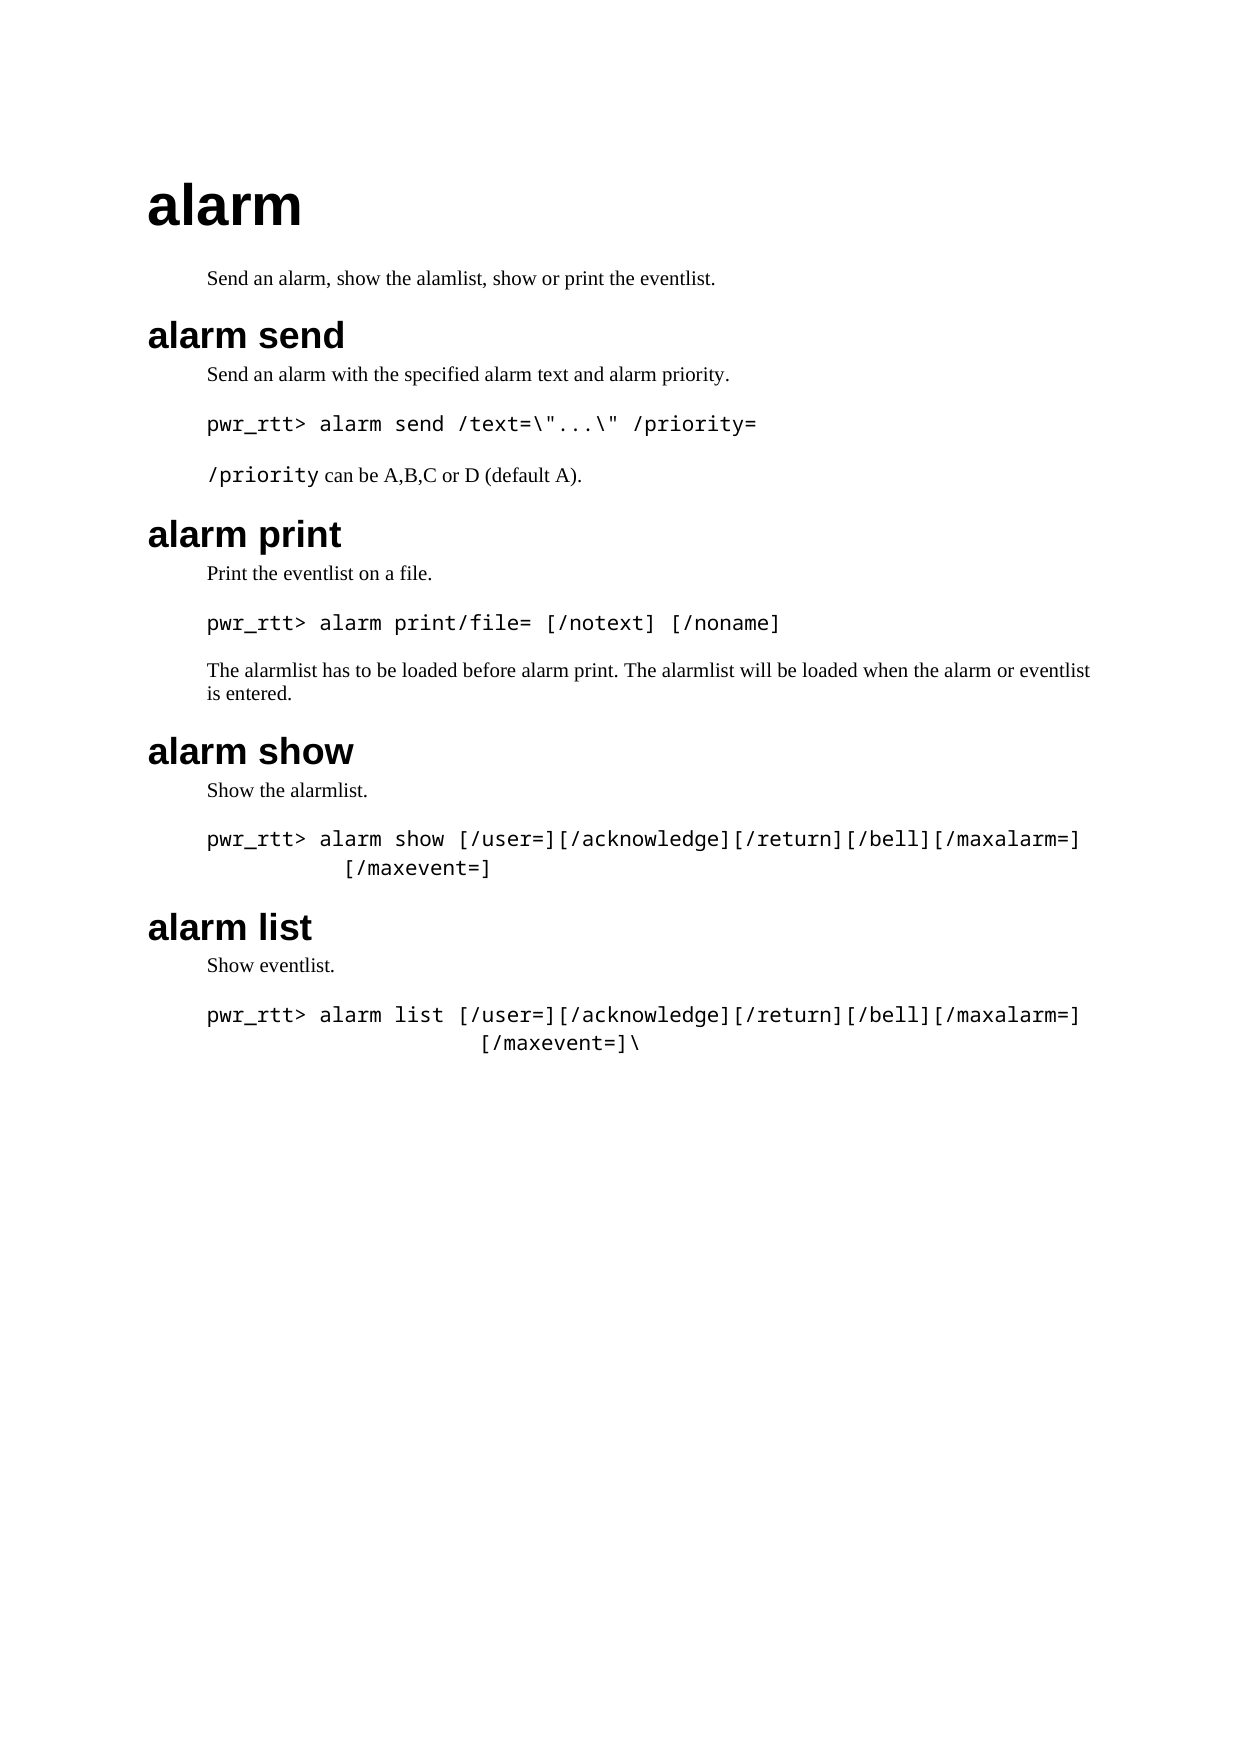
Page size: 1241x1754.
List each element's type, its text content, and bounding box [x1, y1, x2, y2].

text pwr_rtt> alarm print/file= [/notext] [/noname] [207, 608, 1092, 636]
subtitle alarm print [148, 514, 1092, 556]
text Send an alarm, show the alamlist, show or print the eventlist. [207, 267, 1092, 290]
text pwr_rtt> alarm send /text=\"...\" /priority= [207, 409, 1092, 437]
subtitle alarm [148, 173, 1092, 238]
text Send an alarm with the specified alarm text and alarm priority. [207, 363, 1092, 386]
text [/maxevent=] [207, 853, 1092, 881]
subtitle alarm show [148, 730, 1092, 772]
text /priority can be A,B,C or D (default A). [207, 460, 1092, 489]
text [/maxevent=]\ [207, 1028, 1092, 1057]
text Show eventlist. [207, 954, 1092, 977]
text pwr_rtt> alarm list [/user=][/acknowledge][/return][/bell][/maxalarm=] [207, 1000, 1092, 1028]
text Print the eventlist on a file. [207, 562, 1092, 585]
text The alarmlist has to be loaded before alarm print. The alarmlist will be loaded when the alarm or eventlist is entered. [207, 659, 1092, 705]
subtitle alarm send [148, 315, 1092, 357]
subtitle alarm list [148, 906, 1092, 948]
text Show the alarmlist. [207, 778, 1092, 801]
text pwr_rtt> alarm show [/user=][/acknowledge][/return][/bell][/maxalarm=] [207, 824, 1092, 853]
